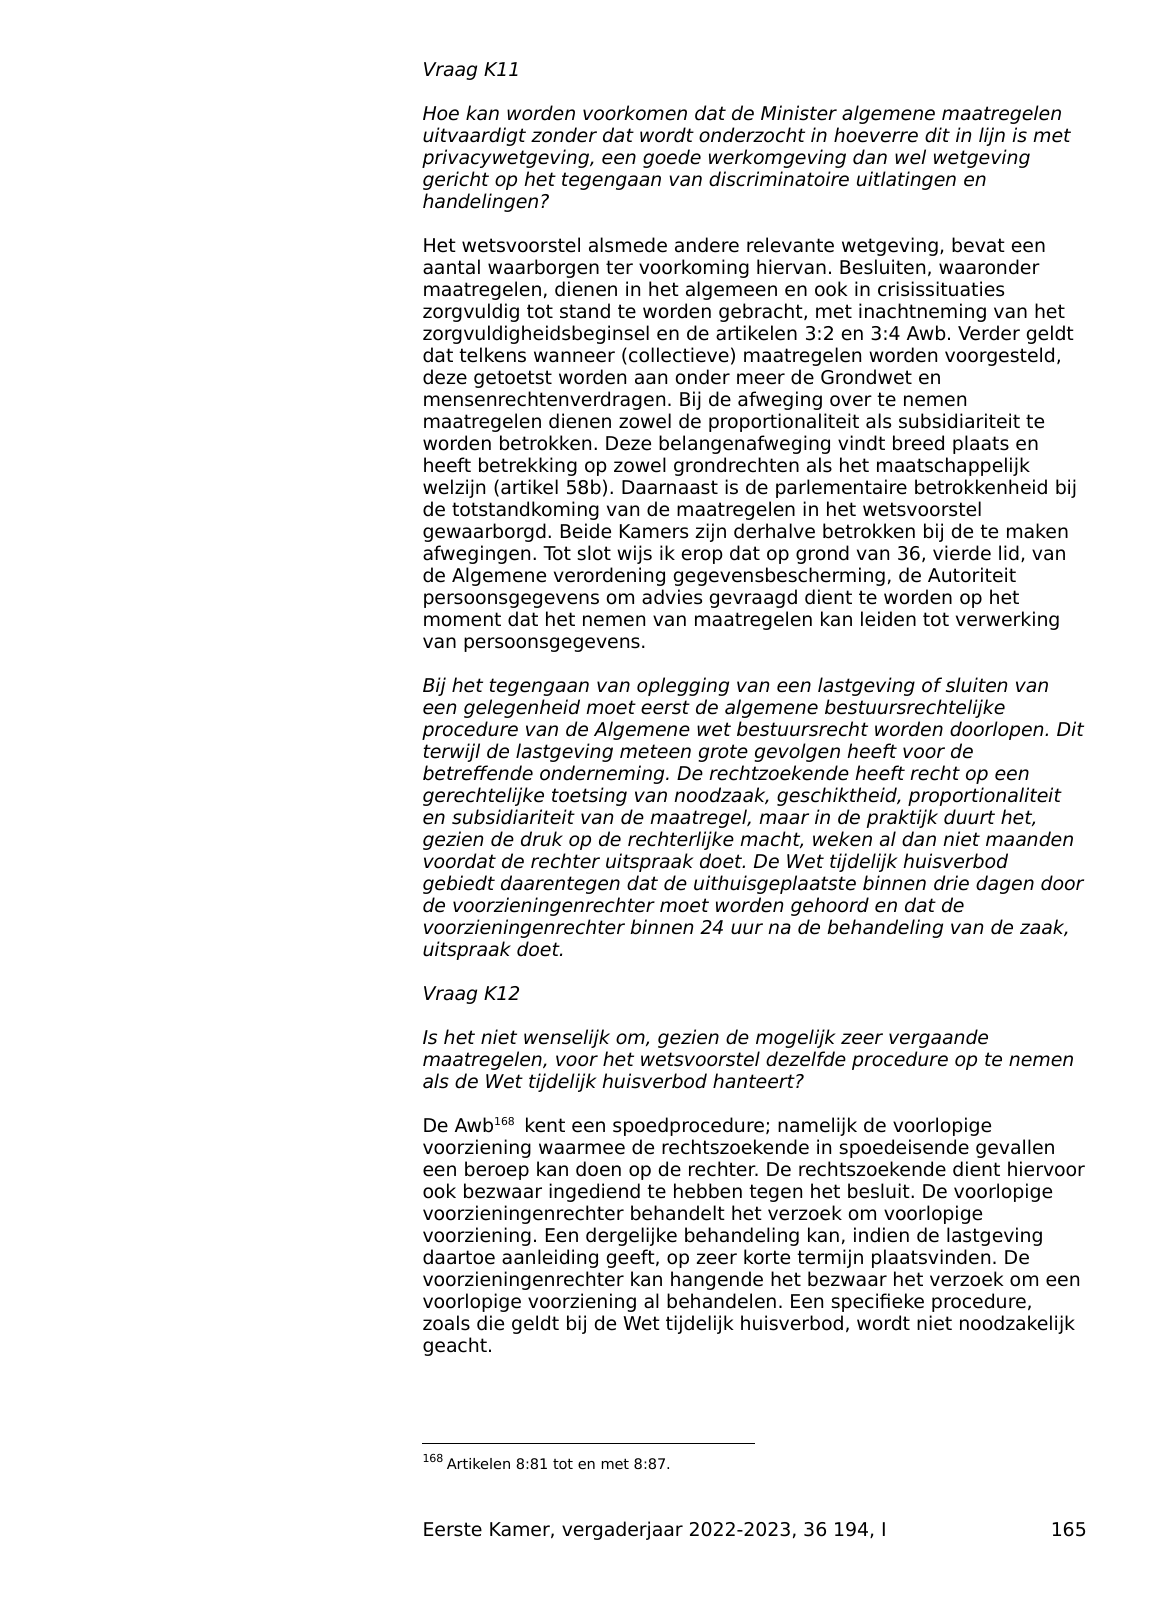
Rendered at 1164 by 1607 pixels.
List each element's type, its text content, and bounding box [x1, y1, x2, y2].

subtitle Vraag K12 [422, 983, 1087, 1005]
text Bij het tegengaan van oplegging van een lastgeving of sluiten van een gelegenheid moet eerst de algemene bestuursrechtelijke procedure van de Algemene wet bestuursrecht worden doorlopen. Dit terwijl de lastgeving meteen grote gevolgen heeft voor de betreffende onderneming. De rechtzoekende heeft recht op een gerechtelijke toetsing van noodzaak, geschiktheid, proportionaliteit en subsidiariteit van de maatregel, maar in de praktijk duurt het, gezien de druk op de rechterlijke macht, weken al dan niet maanden voordat de rechter uitspraak doet. De Wet tijdelijk huisverbod gebiedt daarentegen dat de uithuisgeplaatste binnen drie dagen door de voorzieningenrechter moet worden gehoord en dat de voorzieningenrechter binnen 24 uur na de behandeling van de zaak, uitspraak doet. [422, 675, 1087, 961]
subtitle Vraag K11 [422, 59, 1087, 81]
text Artikelen 8:81 tot en met 8:87. [422, 1452, 1087, 1474]
text Hoe kan worden voorkomen dat de Minister algemene maatregelen uitvaardigt zonder dat wordt onderzocht in hoeverre dit in lijn is met privacywetgeving, een goede werkomgeving dan wel wetgeving gericht op het tegengaan van discriminatoire uitlatingen en handelingen? [422, 103, 1087, 213]
text De Awb kent een spoedprocedure; namelijk de voorlopige voorziening waarmee de rechtszoekende in spoedeisende gevallen een beroep kan doen op de rechter. De rechtszoekende dient hiervoor ook bezwaar ingediend te hebben tegen het besluit. De voorlopige voorzieningenrechter behandelt het verzoek om voorlopige voorziening. Een dergelijke behandeling kan, indien de lastgeving daartoe aanleiding geeft, op zeer korte termijn plaatsvinden. De voorzieningenrechter kan hangende het bezwaar het verzoek om een voorlopige voorziening al behandelen. Een specifieke procedure, zoals die geldt bij de Wet tijdelijk huisverbod, wordt niet noodzakelijk geacht. [422, 1115, 1087, 1357]
text Is het niet wenselijk om, gezien de mogelijk zeer vergaande maatregelen, voor het wetsvoorstel dezelfde procedure op te nemen als de Wet tijdelijk huisverbod hanteert? [422, 1027, 1087, 1093]
text Het wetsvoorstel alsmede andere relevante wetgeving, bevat een aantal waarborgen ter voorkoming hiervan. Besluiten, waaronder maatregelen, dienen in het algemeen en ook in crisissituaties zorgvuldig tot stand te worden gebracht, met inachtneming van het zorgvuldigheidsbeginsel en de artikelen 3:2 en 3:4 Awb. Verder geldt dat telkens wanneer (collectieve) maatregelen worden voorgesteld, deze getoetst worden aan onder meer de Grondwet en mensenrechtenverdragen. Bij de afweging over te nemen maatregelen dienen zowel de proportionaliteit als subsidiariteit te worden betrokken. Deze belangenafweging vindt breed plaats en heeft betrekking op zowel grondrechten als het maatschappelijk welzijn (artikel 58b). Daarnaast is de parlementaire betrokkenheid bij de totstandkoming van de maatregelen in het wetsvoorstel gewaarborgd. Beide Kamers zijn derhalve betrokken bij de te maken afwegingen. Tot slot wijs ik erop dat op grond van 36, vierde lid, van de Algemene verordening gegevensbescherming, de Autoriteit persoonsgegevens om advies gevraagd dient te worden op het moment dat het nemen van maatregelen kan leiden tot verwerking van persoonsgegevens. [422, 235, 1087, 653]
